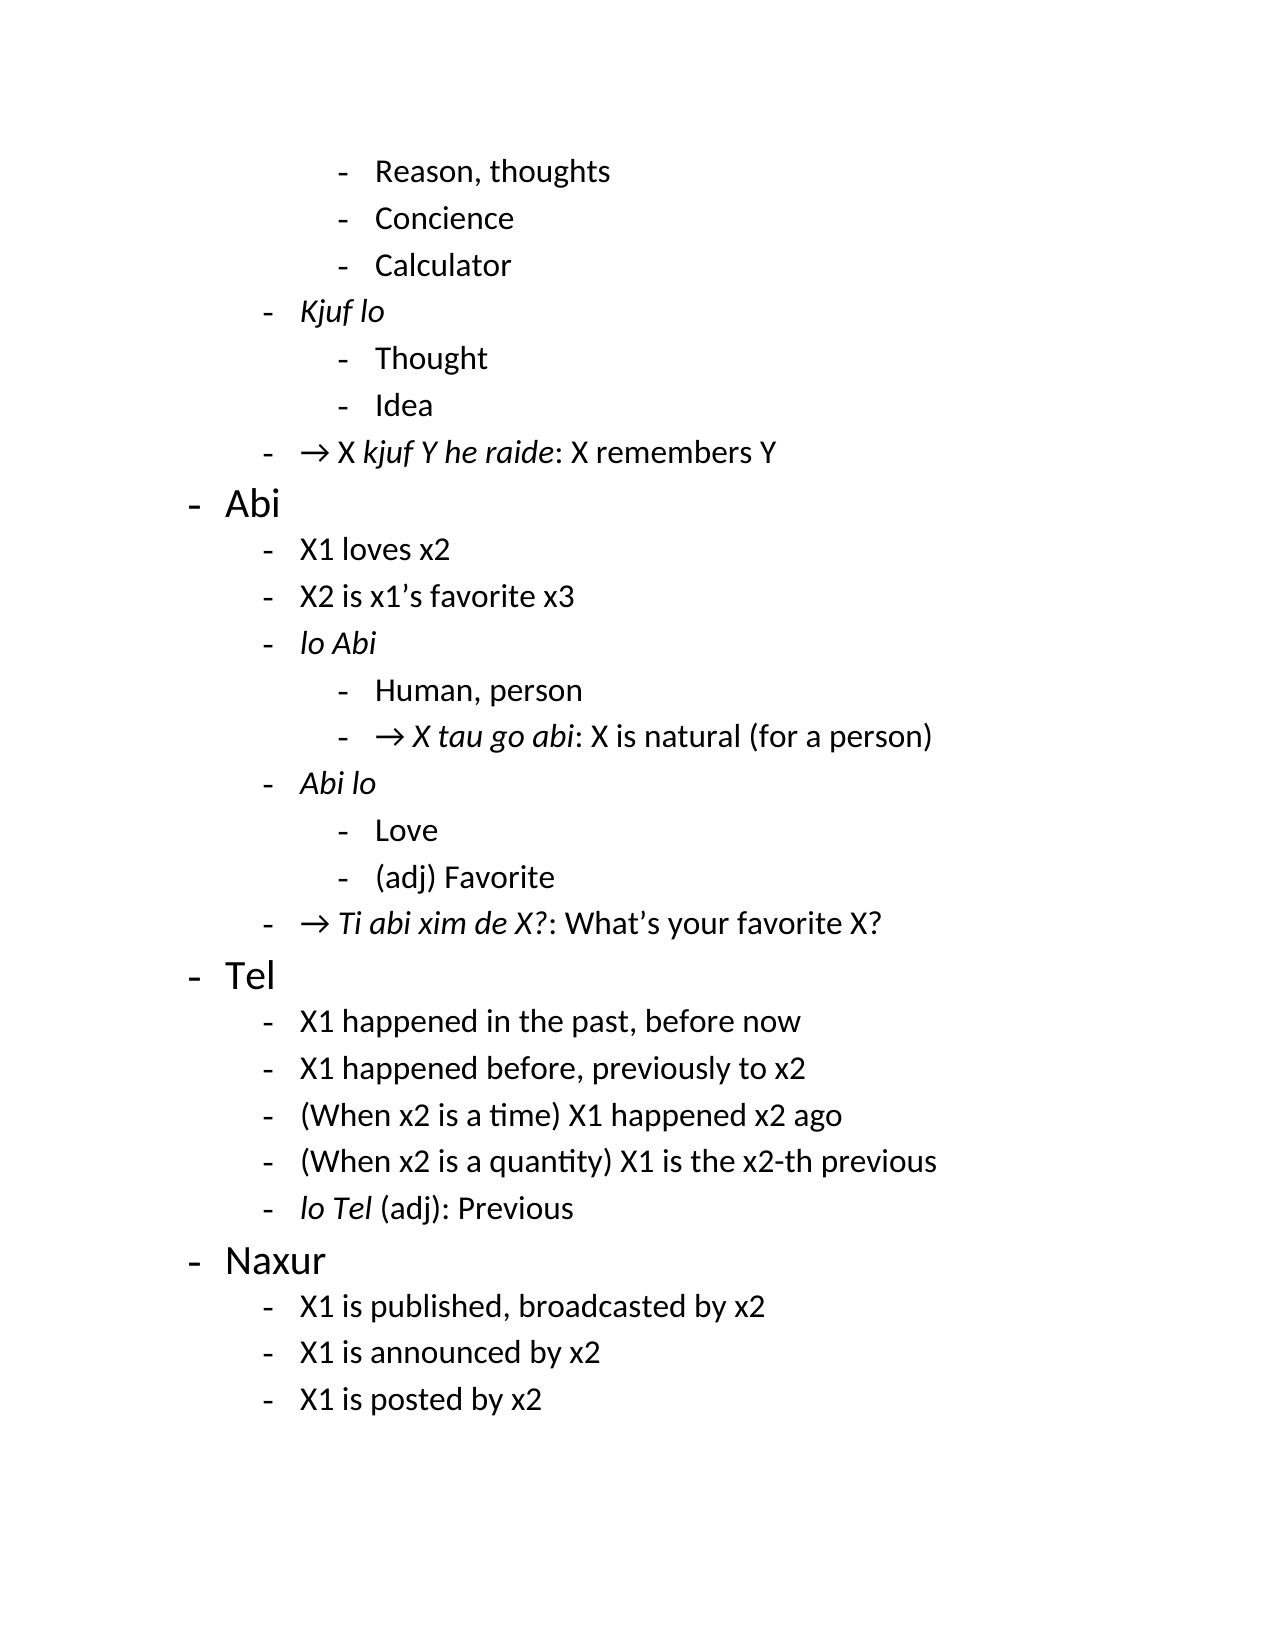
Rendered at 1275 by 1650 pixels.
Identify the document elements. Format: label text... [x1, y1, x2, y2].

list X1 loves x2 [262, 528, 1125, 569]
list lo Tel (adj): Previous [262, 1187, 1125, 1228]
list X1 happened before, previously to x2 [262, 1047, 1125, 1087]
list Thought [337, 337, 1125, 378]
list (When x2 is a quantity) X1 is the x2-th previous [262, 1140, 1125, 1181]
list Calculator [337, 243, 1125, 284]
list Love [337, 809, 1125, 849]
list X1 is posted by x2 [262, 1378, 1125, 1419]
list Idea [337, 384, 1125, 424]
subtitle Abi [187, 477, 1125, 528]
list → X tau go abi: X is natural (for a person) [337, 715, 1125, 756]
list → Ti abi xim de X?: What’s your favorite X? [262, 902, 1125, 943]
subtitle Naxur [187, 1234, 1125, 1285]
list (When x2 is a time) X1 happened x2 ago [262, 1093, 1125, 1134]
list Concience [337, 197, 1125, 237]
list Kjuf lo [262, 290, 1125, 331]
list → X kjuf Y he raide: X remembers Y [262, 431, 1125, 471]
list Abi lo [262, 762, 1125, 803]
list X1 happened in the past, before now [262, 1000, 1125, 1041]
list X1 is announced by x2 [262, 1331, 1125, 1372]
list Reason, thoughts [337, 150, 1125, 191]
subtitle Tel [187, 949, 1125, 1000]
list X1 is published, broadcasted by x2 [262, 1285, 1125, 1325]
list lo Abi [262, 622, 1125, 662]
list (adj) Favorite [337, 856, 1125, 896]
list Human, person [337, 668, 1125, 709]
list X2 is x1’s favorite x3 [262, 575, 1125, 616]
